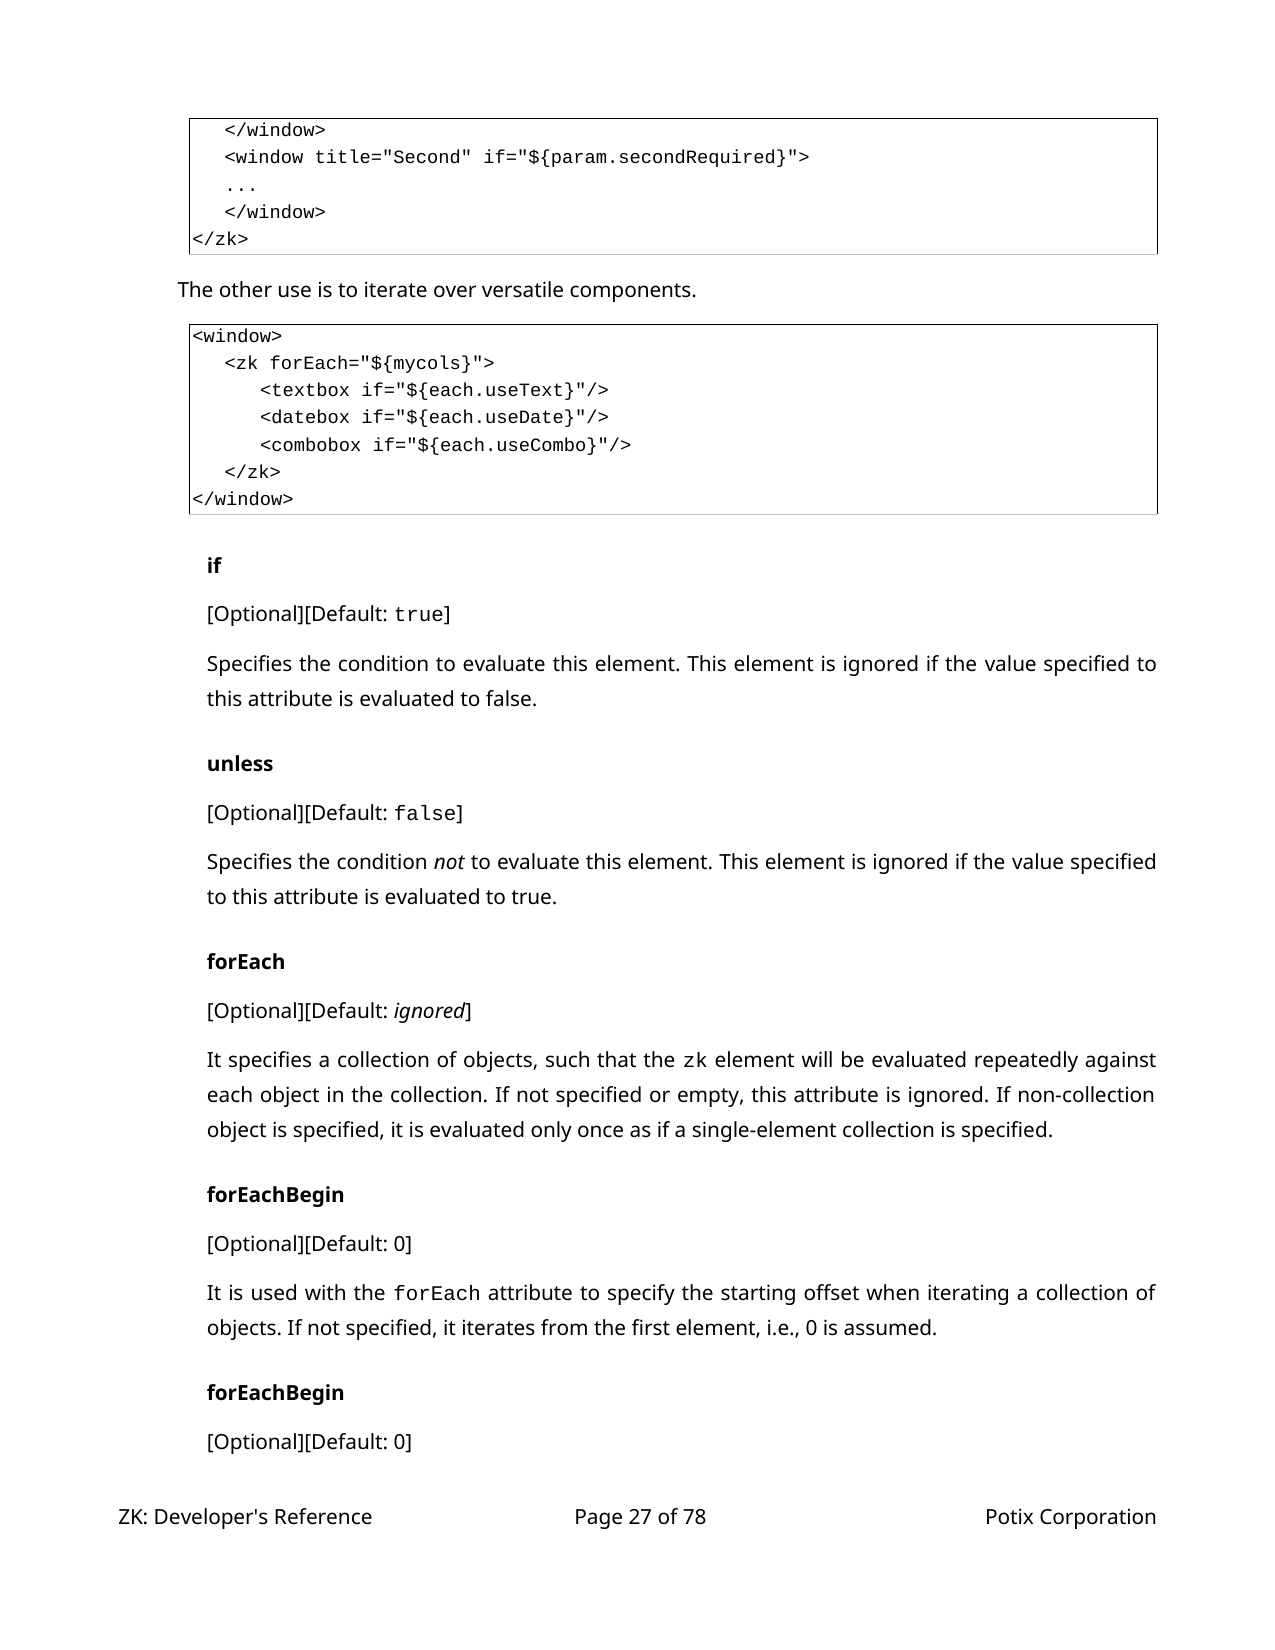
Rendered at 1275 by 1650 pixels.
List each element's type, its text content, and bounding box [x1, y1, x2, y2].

text <zk forEach="${mycols}"> [190, 351, 1157, 375]
subtitle if [207, 551, 1157, 579]
subtitle forEach [207, 947, 1157, 975]
text [Optional][Default: 0] [207, 1229, 1157, 1257]
text [Optional][Default: false] [207, 798, 1157, 826]
text [Optional][Default: 0] [207, 1427, 1157, 1456]
text <combobox if="${each.useCombo}"/> [190, 432, 1157, 457]
text [Optional][Default: true] [207, 599, 1157, 628]
text <datebox if="${each.useDate}"/> [190, 405, 1157, 429]
text ... [190, 172, 1157, 197]
text <window> [190, 325, 1157, 348]
text It specifies a collection of objects, such that the zk element will be evaluated repeatedly against each object in the collection. If not specified or empty, this attribute is ignored. If non-collection object is specified, it is evaluated only once as if a single-element collection is specified. [207, 1045, 1157, 1144]
text </window> [190, 200, 1157, 224]
text It is used with the forEach attribute to specify the starting offset when iterating a collection of objects. If not specified, it iterates from the first element, i.e., 0 is assumed. [207, 1278, 1157, 1342]
subtitle forEachBegin [207, 1180, 1157, 1208]
text <window title="Second" if="${param.secondRequired}"> [190, 145, 1157, 169]
subtitle unless [207, 749, 1157, 777]
text Specifies the condition not to evaluate this element. This element is ignored if the value specified to this attribute is evaluated to true. [207, 847, 1157, 910]
text The other use is to iterate over versatile components. [177, 275, 1157, 303]
text [Optional][Default: ignored] [207, 996, 1157, 1024]
text </window> [190, 119, 1157, 142]
text Specifies the condition to evaluate this element. This element is ignored if the value specified to this attribute is evaluated to false. [207, 649, 1157, 712]
subtitle forEachBegin [207, 1378, 1157, 1407]
text <textbox if="${each.useText}"/> [190, 378, 1157, 402]
text </zk> [190, 227, 1157, 254]
text </zk> [190, 459, 1157, 484]
text </window> [190, 487, 1157, 514]
